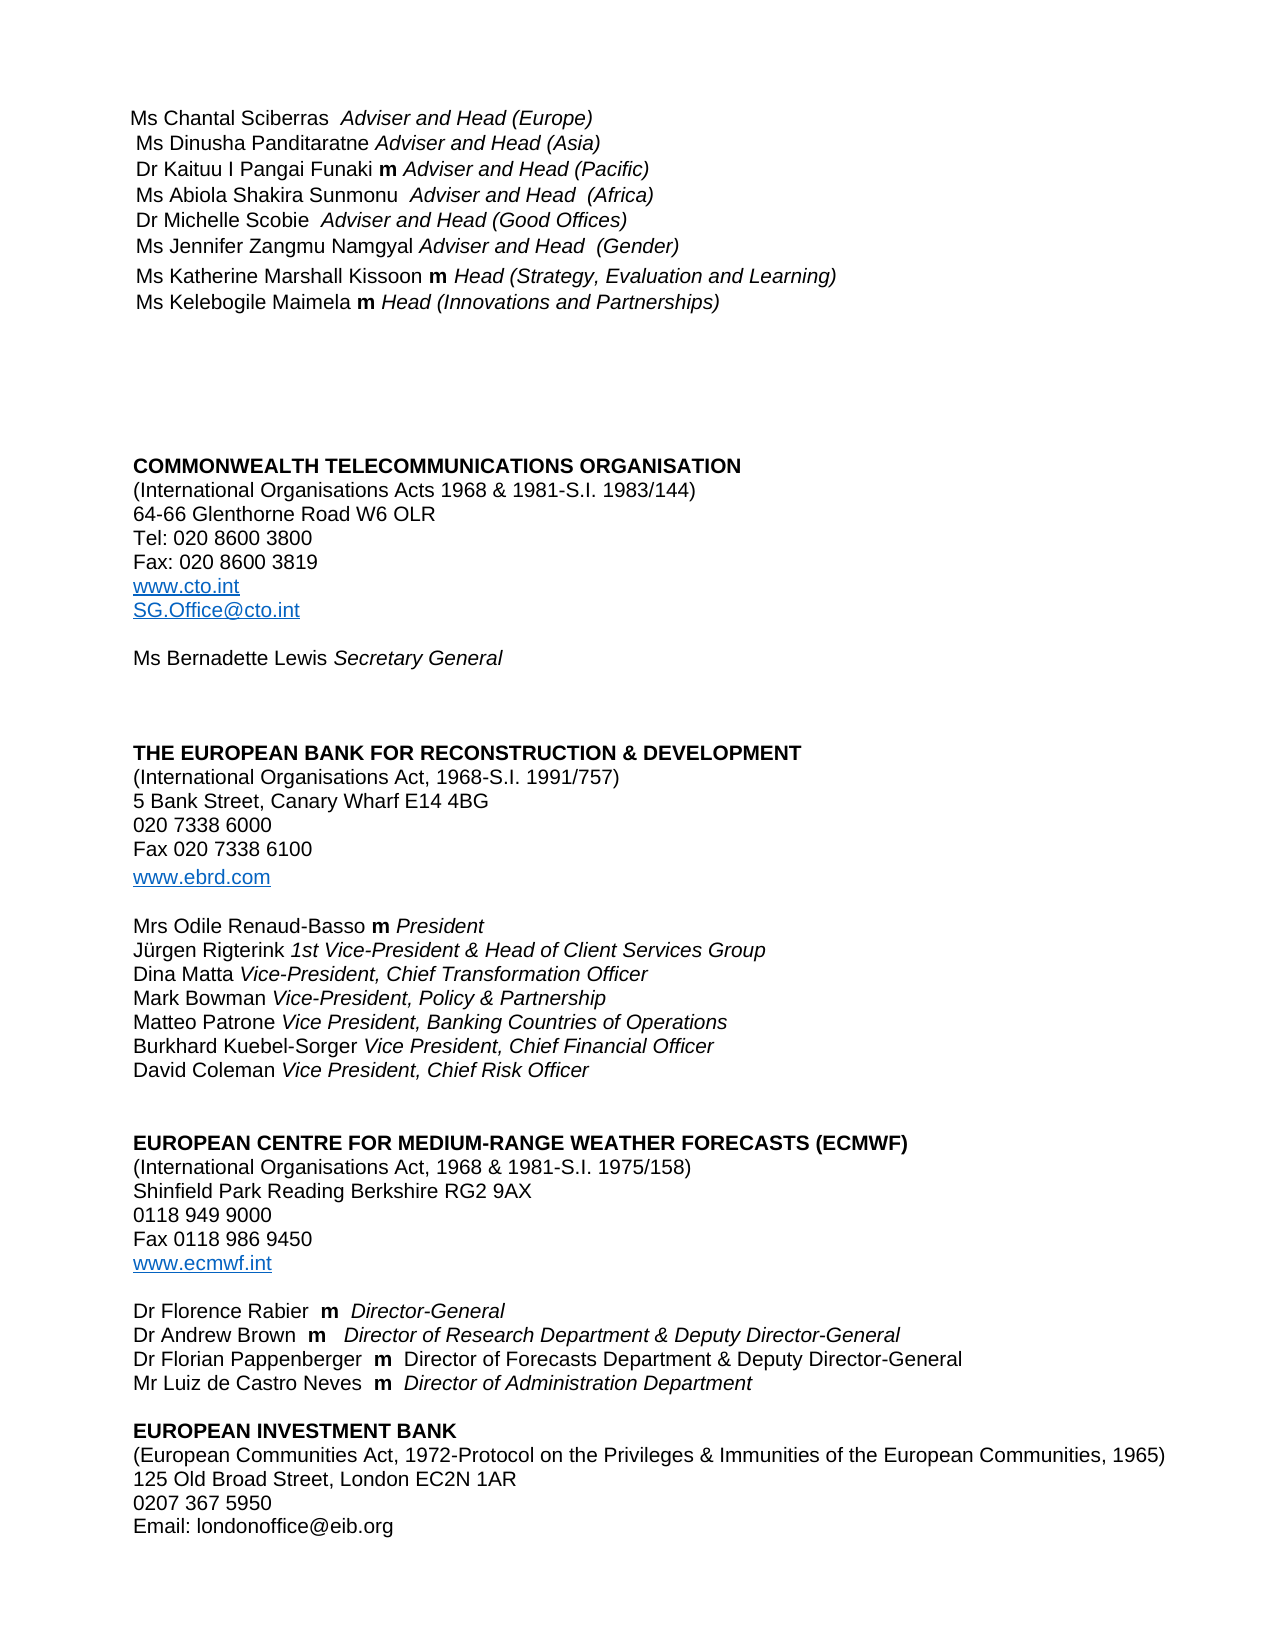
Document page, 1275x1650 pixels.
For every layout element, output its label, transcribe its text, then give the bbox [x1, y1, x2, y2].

text THE EUROPEAN BANK FOR RECONSTRUCTION & DEVELOPMENT [133, 741, 1181, 765]
text EUROPEAN CENTRE FOR MEDIUM-RANGE WEATHER FORECASTS (ECMWF) [133, 1131, 1181, 1155]
text www.cto.int [133, 573, 1181, 597]
text Burkhard Kuebel-Sorger Vice President, Chief Financial Officer [133, 1033, 1181, 1057]
text SG.Office@cto.int [133, 597, 1181, 621]
text Dr Florence Rabier m Director-General [133, 1299, 1181, 1323]
text Fax 020 7338 6100 [133, 837, 1181, 861]
text 0118 949 9000 [133, 1203, 1181, 1227]
text Jürgen Rigterink 1st Vice-President & Head of Client Services Group [133, 938, 1181, 962]
text Dina Matta Vice-President, Chief Transformation Officer [133, 962, 1181, 986]
text 0207 367 5950 [133, 1490, 1181, 1514]
text www.ecmwf.int [133, 1251, 1181, 1275]
text Dr Andrew Brown m Director of Research Department & Deputy Director-General [133, 1323, 1181, 1347]
text COMMONWEALTH TELECOMMUNICATIONS ORGANISATION [133, 454, 1181, 478]
text Shinfield Park Reading Berkshire RG2 9AX [133, 1179, 1181, 1203]
text (European Communities Act, 1972-Protocol on the Privileges & Immunities of the European Communities, 1965) [133, 1442, 1181, 1466]
text Tel: 020 8600 3800 [133, 526, 1181, 549]
text Ms Chantal Sciberras Adviser and Head (Europe) Ms Dinusha Panditaratne Adviser and Head (Asia) Dr Kaituu I Pangai Funaki m Adviser and Head (Pacific) Ms Abiola Shakira Sunmonu Adviser and Head (Africa) Dr Michelle Scobie Adviser and Head (Good Offices) Ms Jennifer Zangmu Namgyal Adviser and Head (Gender) Ms Katherine Marshall Kissoon m Head (Strategy, Evaluation and Learning) Ms Kelebogile Maimela m Head (Innovations and Partnerships) [130, 106, 1184, 314]
text Matteo Patrone Vice President, Banking Countries of Operations [133, 1009, 1181, 1033]
text David Coleman Vice President, Chief Risk Officer [133, 1057, 1181, 1081]
text www.ebrd.com [133, 861, 1181, 890]
text Dr Florian Pappenberger m Director of Forecasts Department & Deputy Director-General [133, 1347, 1181, 1371]
text Ms Bernadette Lewis Secretary General [133, 645, 1181, 669]
text (International Organisations Act, 1968 & 1981-S.I. 1975/158) [133, 1155, 1181, 1179]
text Mr Luiz de Castro Neves m Director of Administration Department [133, 1371, 1181, 1394]
text Fax 0118 986 9450 [133, 1227, 1181, 1251]
text EUROPEAN INVESTMENT BANK [133, 1418, 1181, 1442]
text (International Organisations Acts 1968 & 1981-S.I. 1983/144) [133, 478, 1181, 502]
text 64-66 Glenthorne Road W6 OLR [133, 502, 1181, 526]
text Mrs Odile Renaud-Basso m President [133, 914, 1181, 938]
text 020 7338 6000 [133, 813, 1181, 837]
text (International Organisations Act, 1968-S.I. 1991/757) [133, 765, 1181, 789]
text Fax: 020 8600 3819 [133, 549, 1181, 573]
text 5 Bank Street, Canary Wharf E14 4BG [133, 789, 1181, 813]
text Mark Bowman Vice-President, Policy & Partnership [133, 986, 1181, 1009]
text Email: londonoffice@eib.org [133, 1514, 1181, 1538]
text 125 Old Broad Street, London EC2N 1AR [133, 1466, 1181, 1490]
